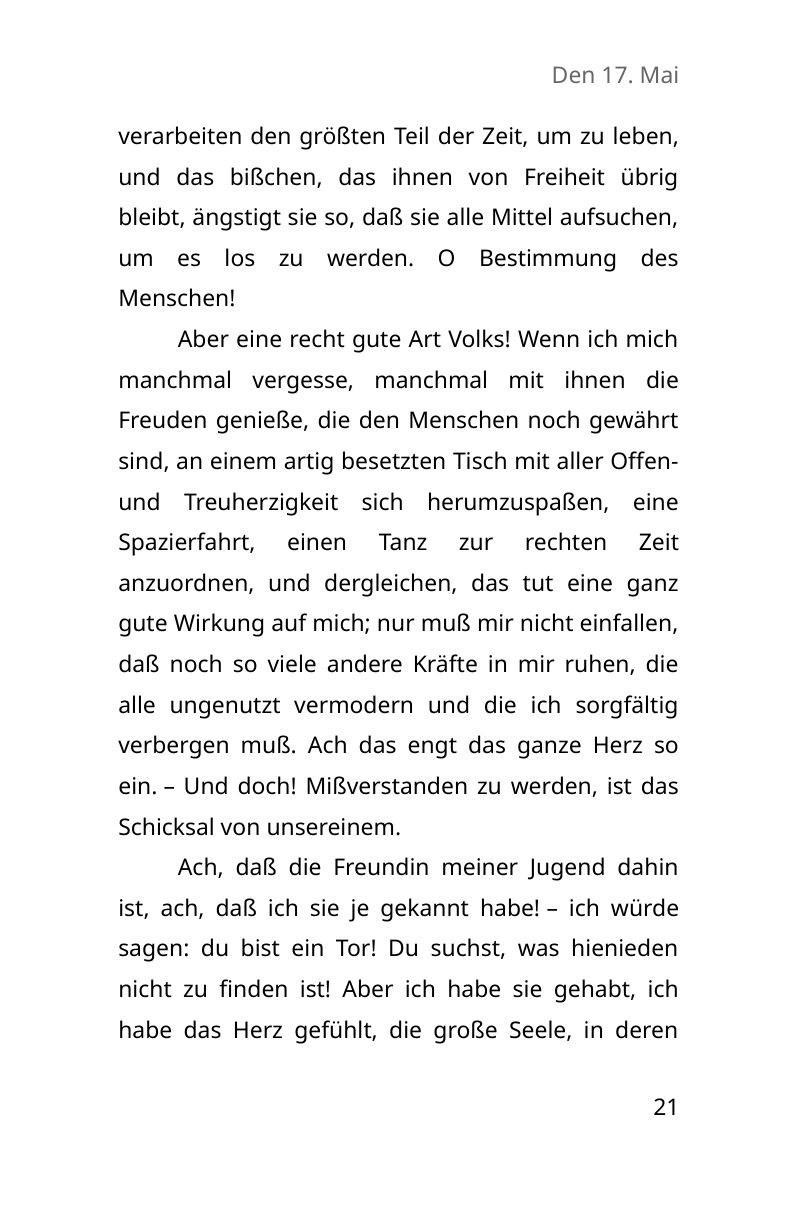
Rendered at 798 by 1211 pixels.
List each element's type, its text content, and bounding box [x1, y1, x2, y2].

text verarbeiten den größten Teil der Zeit, um zu leben, und das bißchen, das ihnen von Freiheit übrig bleibt, ängstigt sie so, daß sie alle Mittel aufsuchen, um es los zu werden. O Bestimmung des Menschen! [118, 120, 679, 313]
text Ach, daß die Freundin meiner Jugend dahin ist, ach, daß ich sie je gekannt habe! – ich würde sagen: du bist ein Tor! Du suchst, was hienieden nicht zu finden ist! Aber ich habe sie gehabt, ich habe das Herz gefühlt, die große Seele, in deren [118, 851, 679, 1045]
text Aber eine recht gute Art Volks! Wenn ich mich manchmal vergesse, manchmal mit ihnen die Freuden genieße, die den Menschen noch gewährt sind, an einem artig besetzten Tisch mit aller Offen- und Treuherzigkeit sich herumzuspaßen, eine Spazierfahrt, einen Tanz zur rechten Zeit anzuordnen, und dergleichen, das tut eine ganz gute Wirkung auf mich; nur muß mir nicht einfallen, daß noch so viele andere Kräfte in mir ruhen, die alle ungenutzt vermodern und die ich sorgfältig verbergen muß. Ach das engt das ganze Herz so ein. – Und doch! Mißverstanden zu werden, ist das Schicksal von unsereinem. [118, 323, 679, 842]
